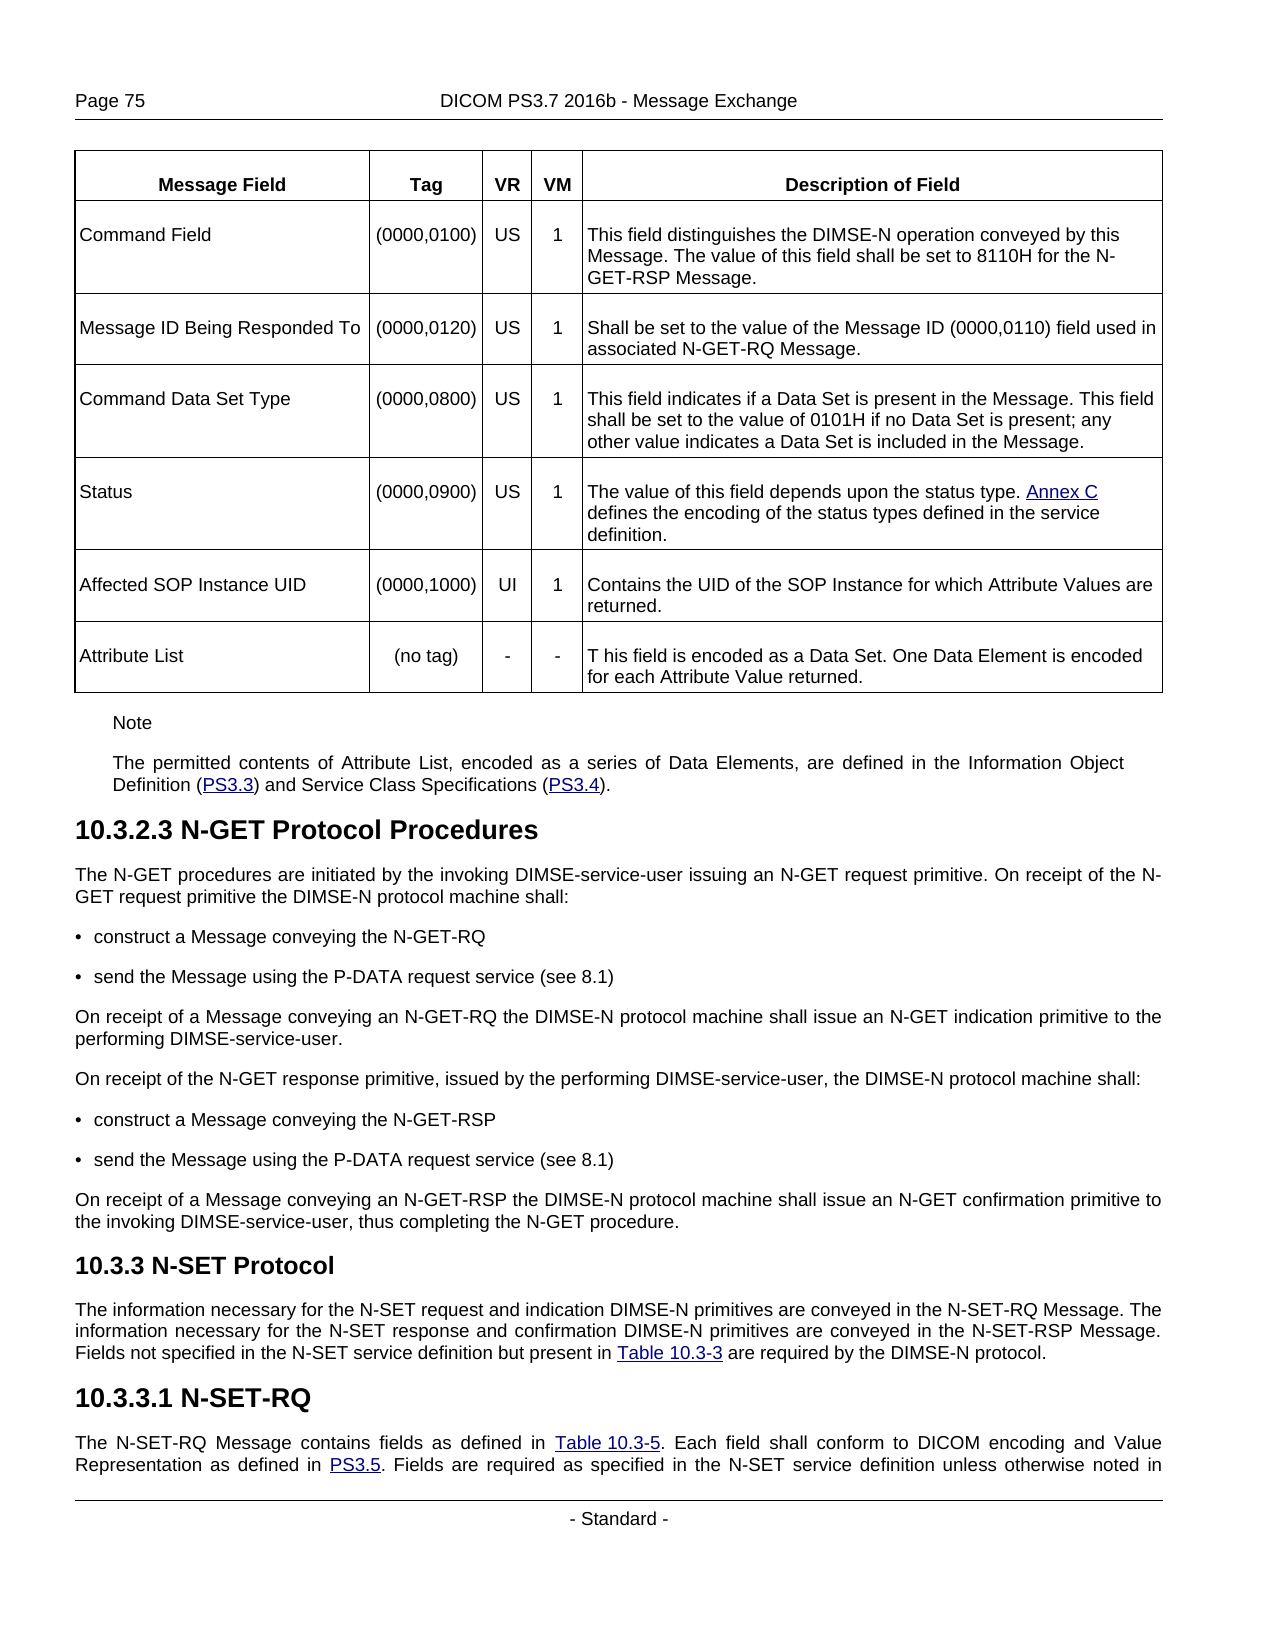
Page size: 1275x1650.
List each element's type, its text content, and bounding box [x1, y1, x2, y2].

list construct a Message conveying the N-GET-RQ [75, 926, 1162, 947]
text 10.3.3.1 N-SET-RQ [75, 1382, 1162, 1413]
table_cell Command Data Set Type [76, 365, 369, 457]
table_cell UI [483, 550, 531, 621]
list send the Message using the P-DATA request service (see 8.1) [75, 1149, 1162, 1170]
text The permitted contents of Attribute List, encoded as a series of Data Elements, are defined in the Information Object Definition (PS3.3) and Service Class Specifications (PS3.4). [112, 752, 1125, 795]
table_cell (0000,0800) [370, 365, 482, 457]
table_cell - [532, 622, 582, 692]
table_cell The value of this field depends upon the status type. Annex C defines the encoding of the status types defined in the service definition. [583, 458, 1162, 549]
table_cell - [483, 622, 531, 692]
table_cell Message ID Being Responded To [76, 294, 369, 364]
table_cell (0000,1000) [370, 550, 482, 621]
list construct a Message conveying the N-GET-RSP [75, 1108, 1162, 1130]
table_cell (0000,0900) [370, 458, 482, 549]
text Note [112, 712, 1125, 733]
table_cell (0000,0100) [370, 201, 482, 292]
table_cell (0000,0120) [370, 294, 482, 364]
table_cell Command Field [76, 201, 369, 292]
table_header Description of Field [583, 151, 1162, 200]
table_cell US [483, 201, 531, 292]
table_header VM [532, 151, 582, 200]
table_header Message Field [76, 151, 369, 200]
table_cell 1 [532, 458, 582, 549]
table_cell Attribute List [76, 622, 369, 692]
table_cell 1 [532, 201, 582, 292]
text The N-SET-RQ Message contains fields as defined in Table 10.3-5. Each field shall conform to DICOM encoding and Value Representation as defined in PS3.5. Fields are required as specified in the N-SET service definition unless otherwise noted in [75, 1432, 1162, 1475]
table_cell 1 [532, 550, 582, 621]
table_cell Affected SOP Instance UID [76, 550, 369, 621]
text On receipt of a Message conveying an N-GET-RSP the DIMSE-N protocol machine shall issue an N-GET confirmation primitive to the invoking DIMSE-service-user, thus completing the N-GET procedure. [75, 1189, 1162, 1232]
table_cell 1 [532, 365, 582, 457]
table_cell US [483, 458, 531, 549]
text On receipt of a Message conveying an N-GET-RQ the DIMSE-N protocol machine shall issue an N-GET indication primitive to the performing DIMSE-service-user. [75, 1006, 1162, 1049]
text The N-GET procedures are initiated by the invoking DIMSE-service-user issuing an N-GET request primitive. On receipt of the N-GET request primitive the DIMSE-N protocol machine shall: [75, 864, 1162, 907]
table_cell US [483, 294, 531, 364]
table_cell T his field is encoded as a Data Set. One Data Element is encoded for each Attribute Value returned. [583, 622, 1162, 692]
text The information necessary for the N-SET request and indication DIMSE-N primitives are conveyed in the N-SET-RQ Message. The information necessary for the N-SET response and confirmation DIMSE-N primitives are conveyed in the N-SET-RSP Message. Fields not specified in the N-SET service definition but present in Table 10.3-3 are required by the DIMSE-N protocol. [75, 1298, 1162, 1363]
text On receipt of the N-GET response primitive, issued by the performing DIMSE-service-user, the DIMSE-N protocol machine shall: [75, 1068, 1162, 1090]
table_cell Shall be set to the value of the Message ID (0000,0110) field used in associated N-GET-RQ Message. [583, 294, 1162, 364]
table_cell This field distinguishes the DIMSE-N operation conveyed by this Message. The value of this field shall be set to 8110H for the N-GET-RSP Message. [583, 201, 1162, 292]
text 10.3.3 N-SET Protocol [75, 1251, 1162, 1280]
text 10.3.2.3 N-GET Protocol Procedures [75, 814, 1162, 845]
table_cell This field indicates if a Data Set is present in the Message. This field shall be set to the value of 0101H if no Data Set is present; any other value indicates a Data Set is included in the Message. [583, 365, 1162, 457]
table_cell Contains the UID of the SOP Instance for which Attribute Values are returned. [583, 550, 1162, 621]
table_header VR [483, 151, 531, 200]
table_cell US [483, 365, 531, 457]
list send the Message using the P-DATA request service (see 8.1) [75, 966, 1162, 988]
table_cell (no tag) [370, 622, 482, 692]
table_cell Status [76, 458, 369, 549]
table_header Tag [370, 151, 482, 200]
table_cell 1 [532, 294, 582, 364]
